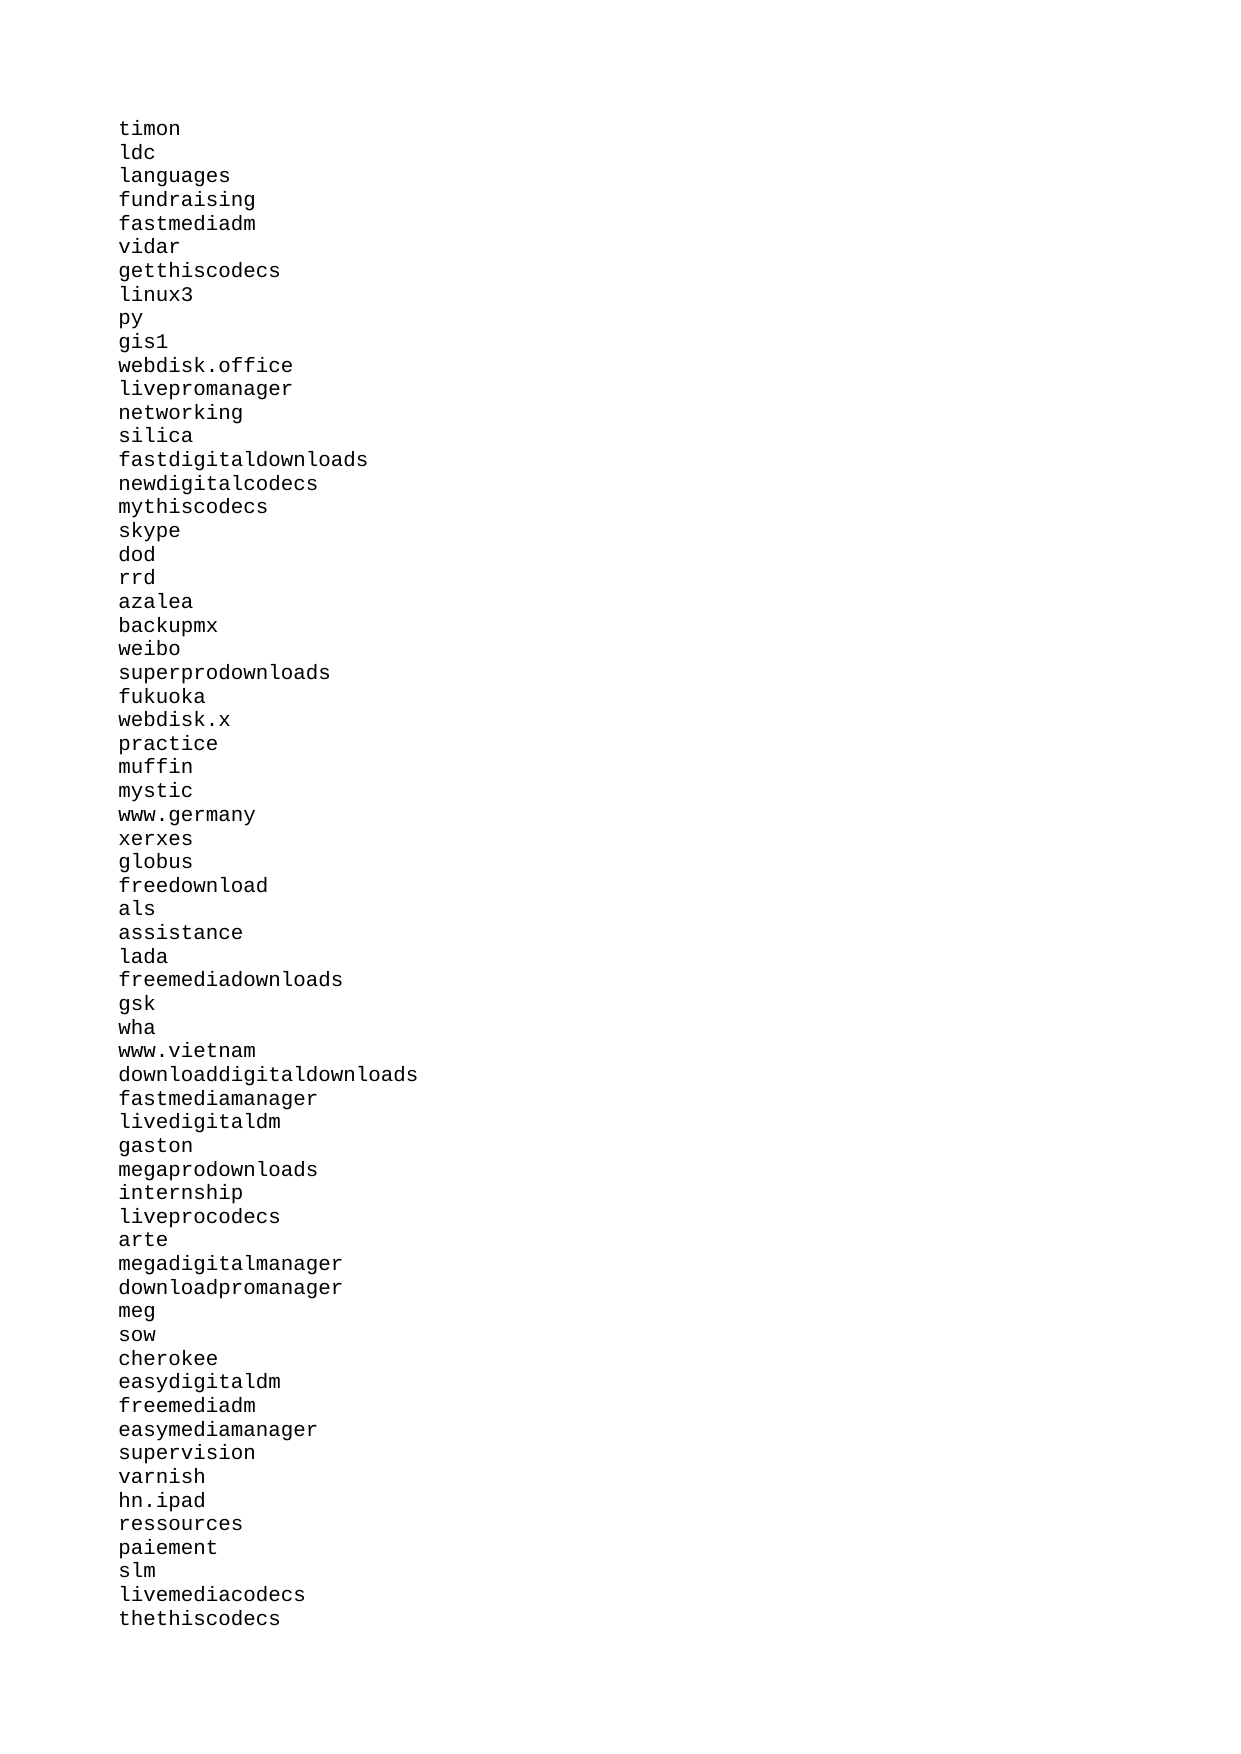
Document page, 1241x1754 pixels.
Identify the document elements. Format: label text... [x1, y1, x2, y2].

text fukuoka [118, 686, 1122, 709]
text ressources [118, 1513, 1122, 1537]
text www.germany [118, 804, 1122, 827]
text cherokee [118, 1348, 1122, 1371]
text assistance [118, 922, 1122, 946]
text internship [118, 1182, 1122, 1206]
text freemediadm [118, 1395, 1122, 1419]
text wha [118, 1017, 1122, 1040]
text newdigitalcodecs [118, 473, 1122, 496]
text webdisk.office [118, 354, 1122, 378]
text gis1 [118, 331, 1122, 354]
text silica [118, 426, 1122, 449]
text meg [118, 1300, 1122, 1324]
text arte [118, 1229, 1122, 1253]
text www.vietnam [118, 1040, 1122, 1064]
text livepromanager [118, 378, 1122, 402]
text gaston [118, 1135, 1122, 1158]
text thethiscodecs [118, 1608, 1122, 1631]
text hn.ipad [118, 1489, 1122, 1513]
text fastdigitaldownloads [118, 449, 1122, 473]
text easydigitaldm [118, 1371, 1122, 1395]
text slm [118, 1561, 1122, 1584]
text liveprocodecs [118, 1206, 1122, 1229]
text webdisk.x [118, 709, 1122, 733]
text fundraising [118, 189, 1122, 213]
text downloadpromanager [118, 1277, 1122, 1300]
text timon [118, 118, 1122, 142]
text azalea [118, 591, 1122, 615]
text gsk [118, 993, 1122, 1017]
text weibo [118, 638, 1122, 662]
text linux3 [118, 284, 1122, 307]
text languages [118, 165, 1122, 189]
text megadigitalmanager [118, 1253, 1122, 1277]
text muffin [118, 757, 1122, 780]
text lada [118, 946, 1122, 969]
text livemediacodecs [118, 1584, 1122, 1608]
text superprodownloads [118, 662, 1122, 686]
text fastmediamanager [118, 1088, 1122, 1111]
text vidar [118, 236, 1122, 260]
text getthiscodecs [118, 260, 1122, 284]
text mystic [118, 780, 1122, 804]
text backupmx [118, 615, 1122, 638]
text py [118, 307, 1122, 331]
text networking [118, 402, 1122, 426]
text skype [118, 520, 1122, 544]
text mythiscodecs [118, 496, 1122, 520]
text varnish [118, 1466, 1122, 1489]
text freemediadownloads [118, 969, 1122, 993]
text sow [118, 1324, 1122, 1348]
text downloaddigitaldownloads [118, 1064, 1122, 1088]
text ldc [118, 142, 1122, 165]
text dod [118, 544, 1122, 567]
text rrd [118, 567, 1122, 591]
text easymediamanager [118, 1419, 1122, 1442]
text freedownload [118, 875, 1122, 898]
text als [118, 898, 1122, 922]
text megaprodownloads [118, 1158, 1122, 1182]
text fastmediadm [118, 213, 1122, 236]
text supervision [118, 1442, 1122, 1466]
text paiement [118, 1537, 1122, 1561]
text xerxes [118, 827, 1122, 851]
text globus [118, 851, 1122, 875]
text practice [118, 733, 1122, 757]
text livedigitaldm [118, 1111, 1122, 1135]
